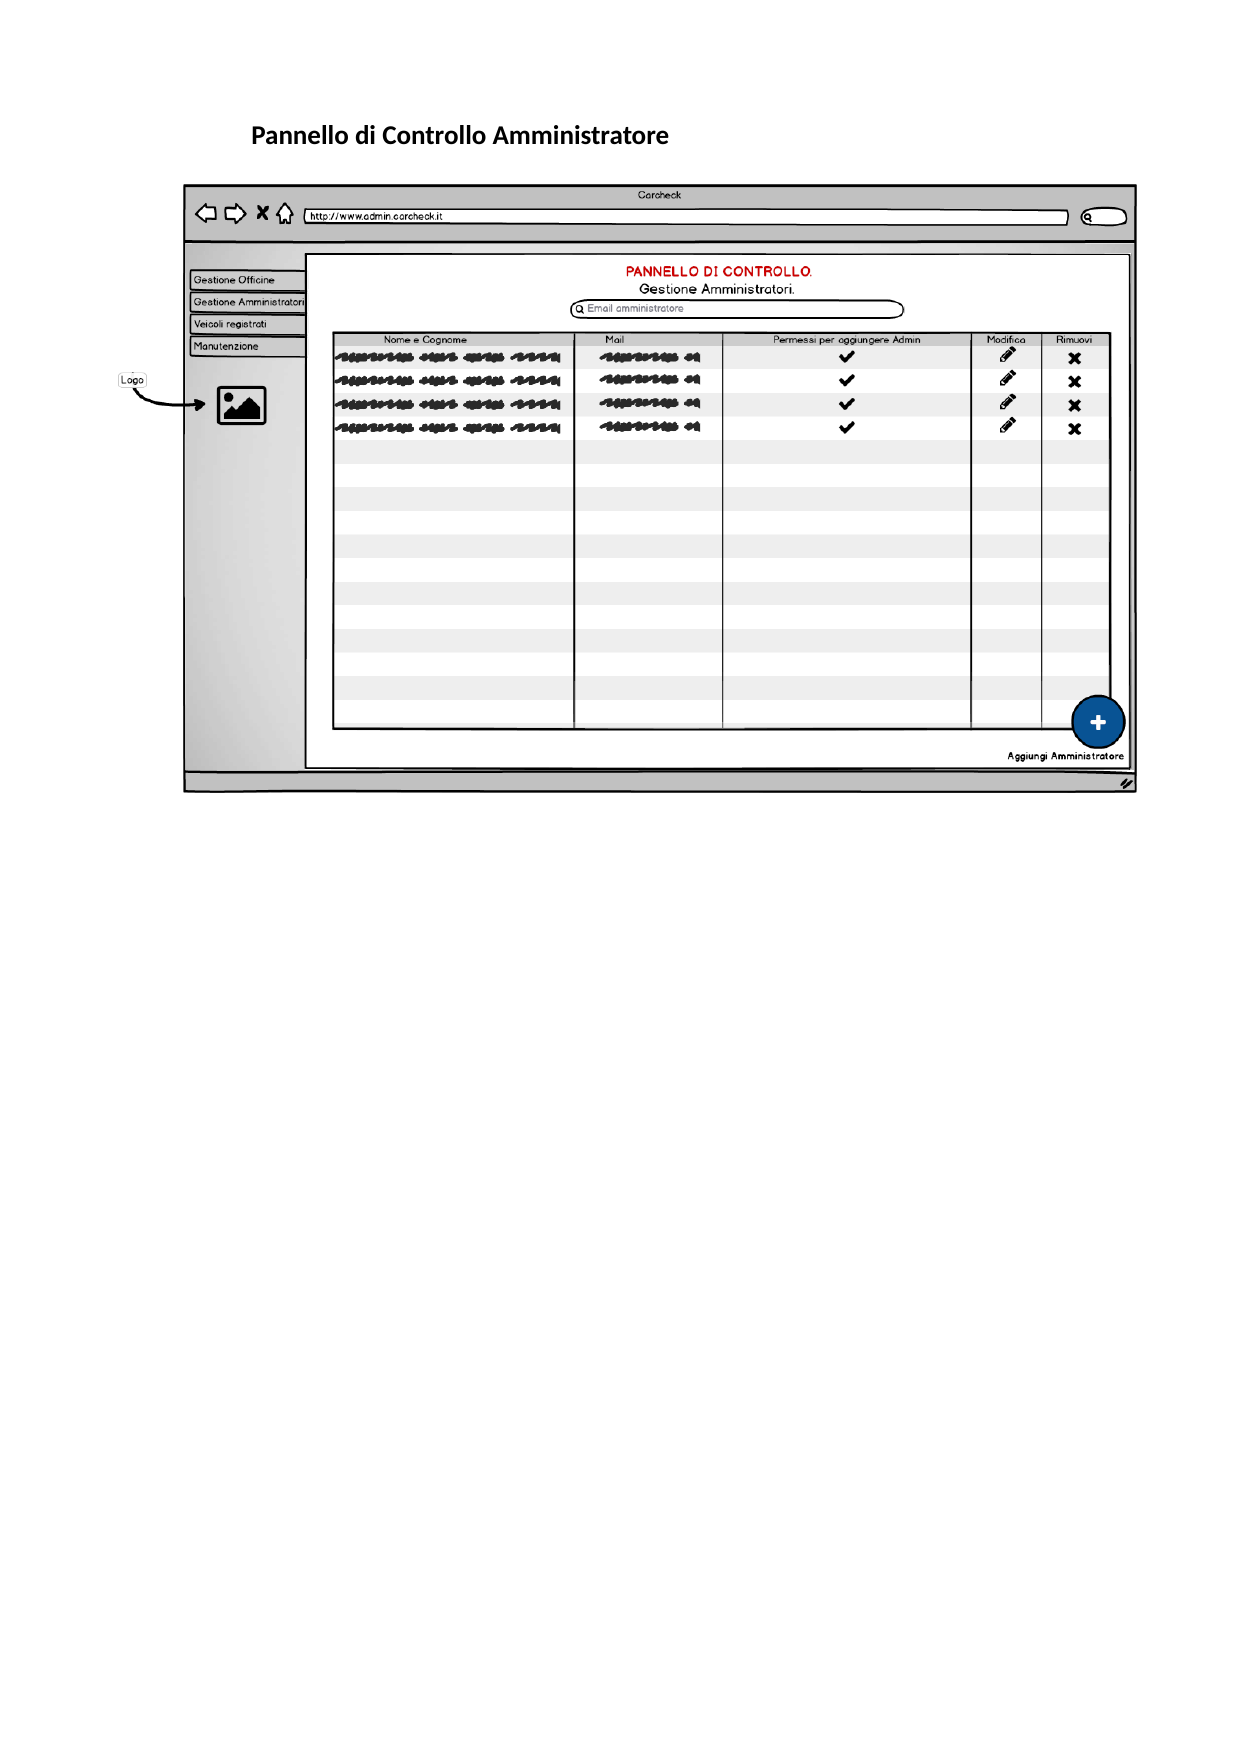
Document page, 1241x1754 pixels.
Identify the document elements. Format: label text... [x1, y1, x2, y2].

text Pannello di Controllo Amministratore [118, 118, 1137, 184]
text [118, 793, 1137, 821]
